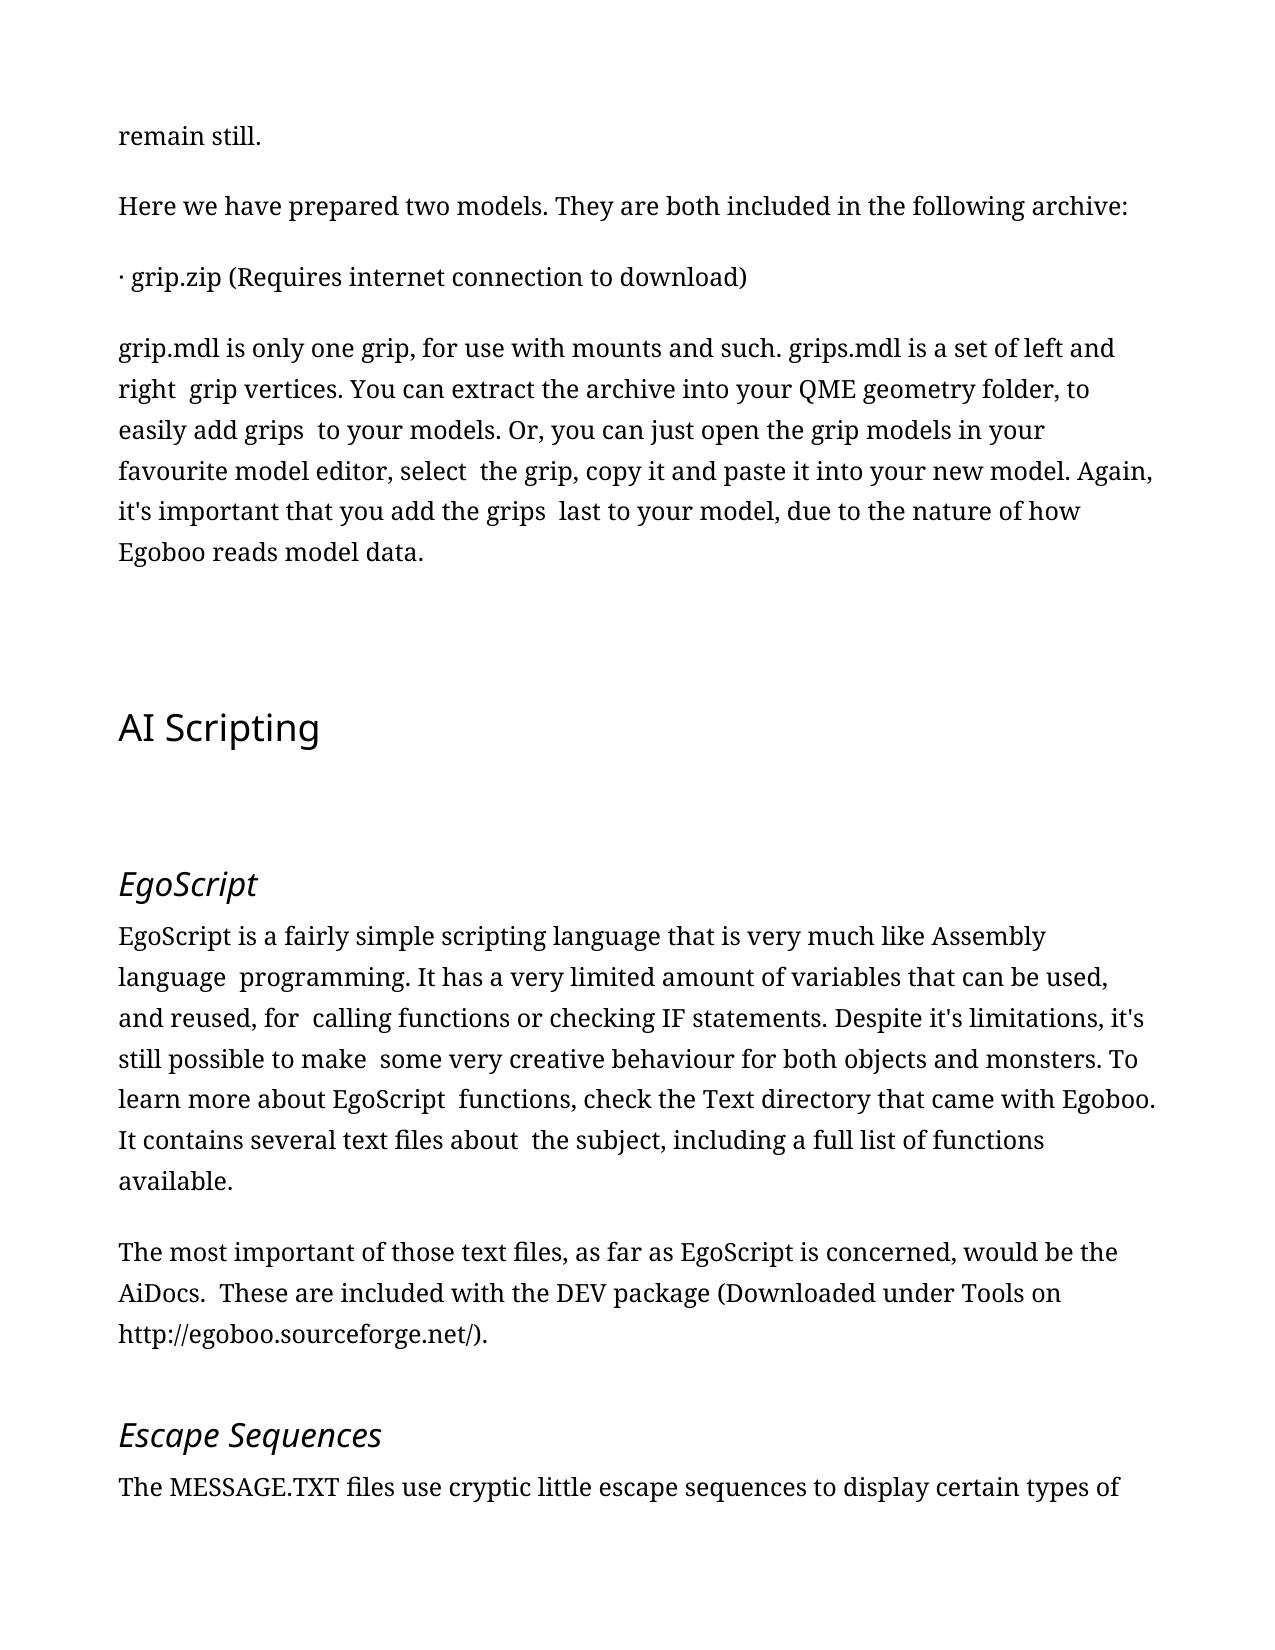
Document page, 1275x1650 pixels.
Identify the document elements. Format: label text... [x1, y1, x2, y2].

text The MESSAGE.TXT files use cryptic little escape sequences to display certain types of [118, 1470, 1157, 1504]
subtitle Escape Sequences [118, 1412, 1157, 1457]
text The most important of those text files, as far as EgoScript is concerned, would be the AiDocs. These are included with the DEV package (Downloaded under Tools on http://egoboo.sourceforge.net/). [118, 1234, 1157, 1350]
text · grip.zip (Requires internet connection to download) [118, 260, 1157, 294]
text remain still. [118, 118, 1157, 152]
text grip.mdl is only one grip, for use with mounts and such. grips.mdl is a set of left and right grip vertices. You can extract the archive into your QME geometry folder, to easily add grips to your models. Or, you can just open the grip models in your favourite model editor, select the grip, copy it and paste it into your new model. Again, it's important that you add the grips last to your model, due to the nature of how Egoboo reads model data. [118, 331, 1157, 569]
text Here we have prepared two models. They are both included in the following archive: [118, 189, 1157, 223]
subtitle AI Scripting [118, 701, 1157, 752]
subtitle EgoScript [118, 861, 1157, 906]
text EgoScript is a fairly simple scripting language that is very much like Assembly language programming. It has a very limited amount of variables that can be used, and reused, for calling functions or checking IF statements. Despite it's limitations, it's still possible to make some very creative behaviour for both objects and monsters. To learn more about EgoScript functions, check the Text directory that came with Egoboo. It contains several text files about the subject, including a full list of functions available. [118, 919, 1157, 1198]
